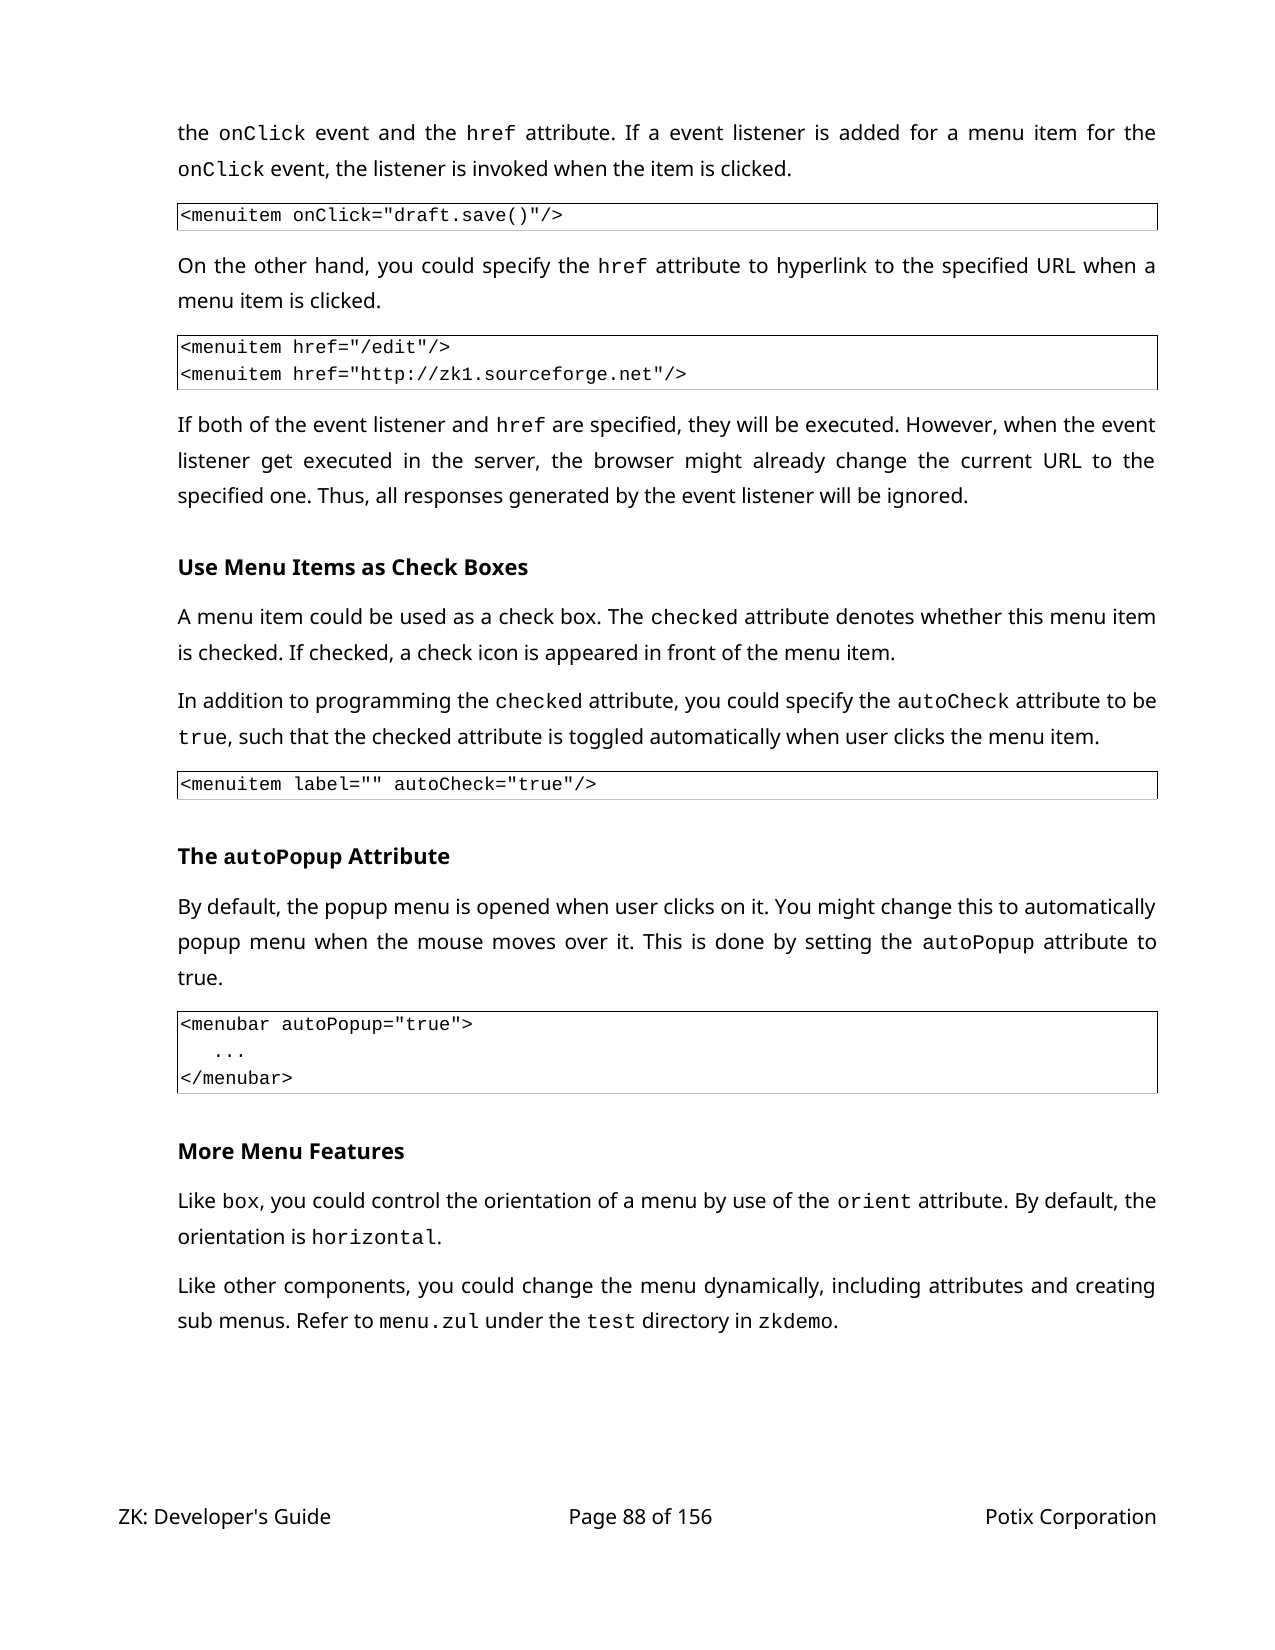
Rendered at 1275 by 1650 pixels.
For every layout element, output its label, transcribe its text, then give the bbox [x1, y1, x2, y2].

text <menubar autoPopup="true"> [178, 1012, 1157, 1036]
text the onClick event and the href attribute. If a event listener is added for a menu item for the onClick event, the listener is invoked when the item is clicked. [177, 118, 1157, 182]
text <menuitem href="http://zk1.sourceforge.net"/> [178, 362, 1157, 389]
subtitle The autoPopup Attribute [177, 841, 1157, 871]
subtitle More Menu Features [177, 1136, 1157, 1166]
text In addition to programming the checked attribute, you could specify the autoCheck attribute to be true, such that the checked attribute is toggled automatically when user clicks the menu item. [177, 687, 1157, 751]
text <menuitem href="/edit"/> [178, 336, 1157, 359]
subtitle Use Menu Items as Check Boxes [177, 552, 1157, 582]
text </menubar> [178, 1066, 1157, 1093]
text <menuitem label="" autoCheck="true"/> [178, 772, 1157, 799]
text ... [178, 1039, 1157, 1063]
text <menuitem onClick="draft.save()"/> [178, 204, 1157, 230]
text If both of the event listener and href are specified, they will be executed. However, when the event listener get executed in the server, the browser might already change the current URL to the specified one. Thus, all responses generated by the event listener will be ignored. [177, 410, 1157, 509]
text Like box, you could control the orientation of a menu by use of the orient attribute. By default, the orientation is horizontal. [177, 1186, 1157, 1250]
text Like other components, you could change the menu dynamically, including attributes and creating sub menus. Refer to menu.zul under the test directory in zkdemo. [177, 1271, 1157, 1335]
text A menu item could be used as a check box. The checked attribute denotes whether this menu item is checked. If checked, a check icon is appeared in front of the menu item. [177, 602, 1157, 666]
text By default, the popup menu is opened when user clicks on it. You might change this to automatically popup menu when the mouse moves over it. This is done by setting the autoPopup attribute to true. [177, 892, 1157, 991]
text On the other hand, you could specify the href attribute to hyperlink to the specified URL when a menu item is clicked. [177, 251, 1157, 314]
